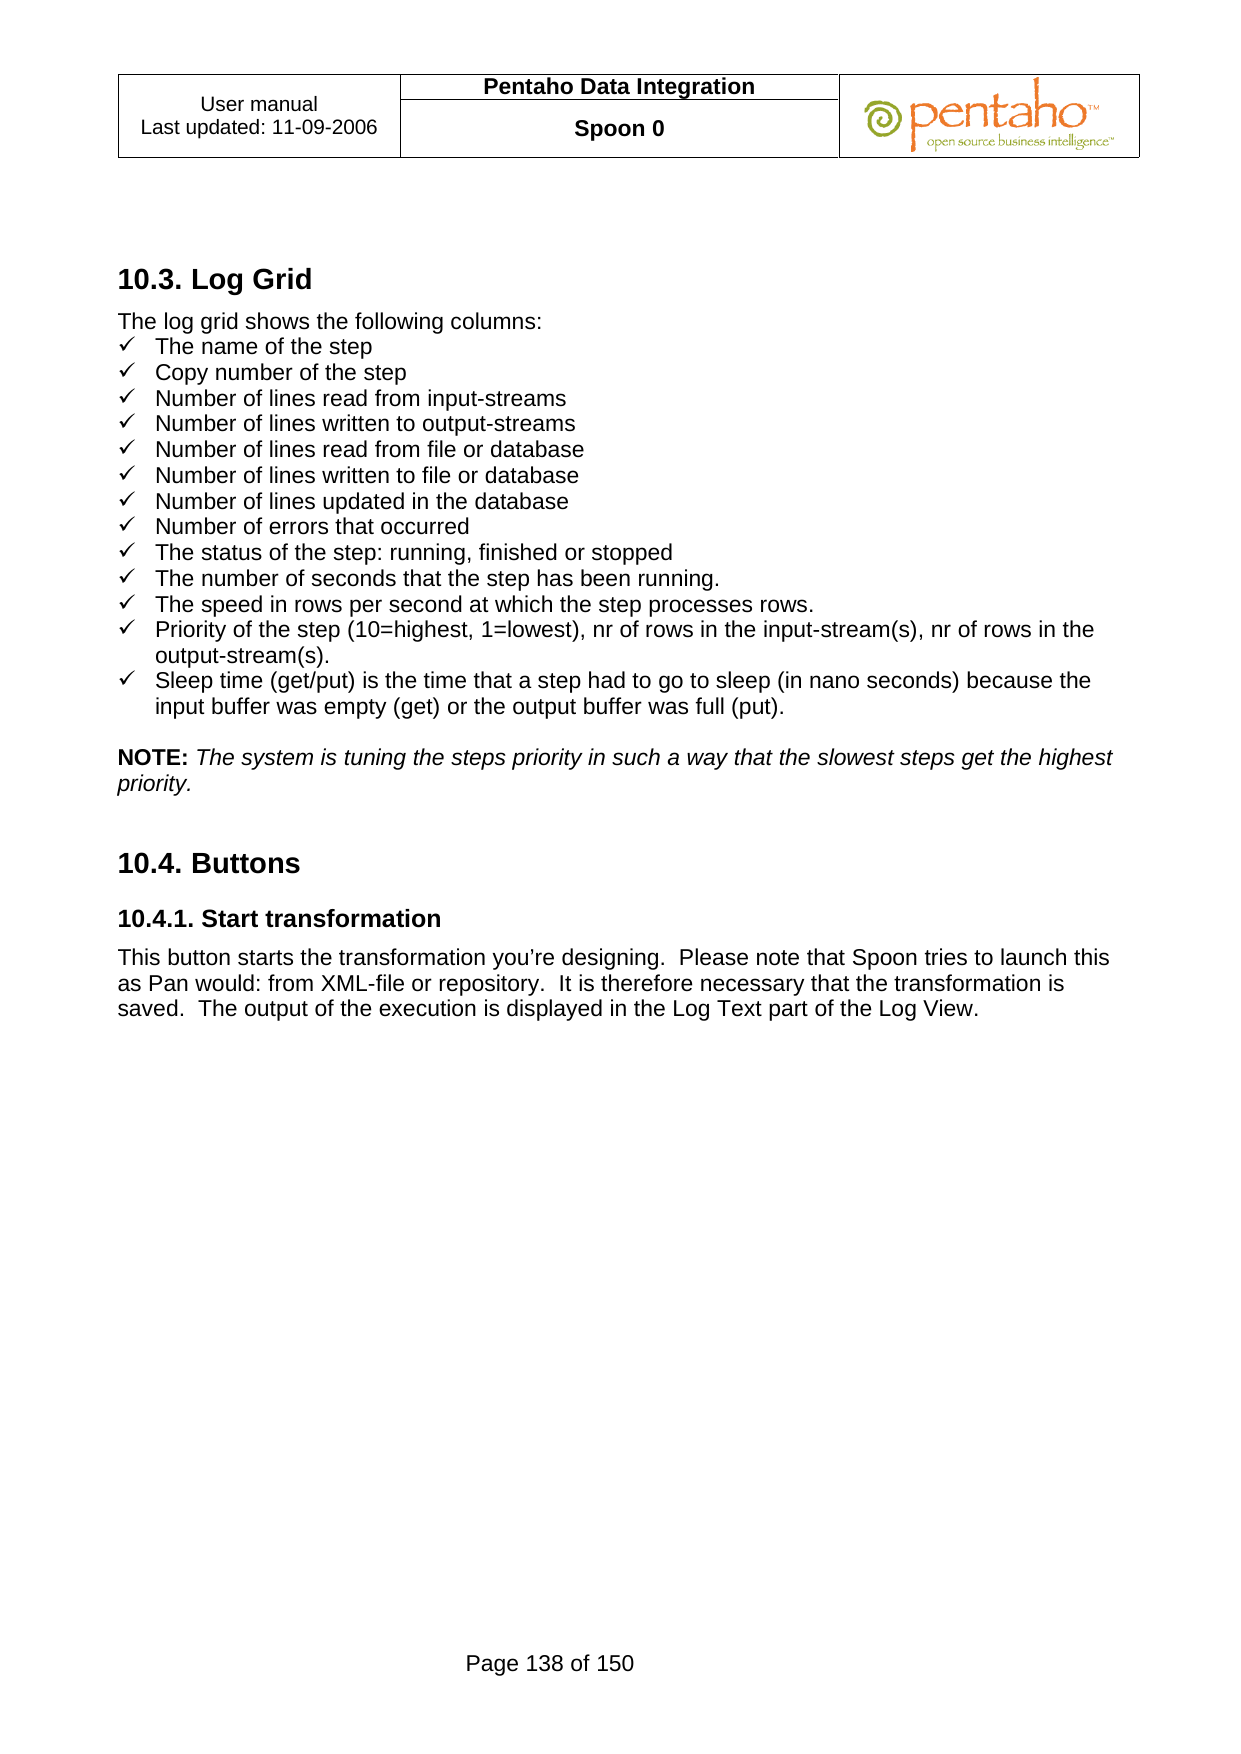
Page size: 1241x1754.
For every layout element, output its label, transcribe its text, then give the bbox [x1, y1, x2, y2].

text The log grid shows the following columns: [117, 308, 1137, 334]
text NOTE: The system is tuning the steps priority in such a way that the slowest steps get the highest priority. [117, 745, 1137, 796]
list Number of lines written to output-streams [117, 411, 1137, 437]
text This button starts the transformation you’re designing. Please note that Spoon tries to launch this as Pan would: from XML-file or repository. It is therefore necessary that the transformation is saved. The output of the execution is displayed in the Log Text part of the Log View. [117, 945, 1137, 1021]
list Number of lines written to file or database [117, 463, 1137, 488]
list Number of lines updated in the database [117, 488, 1137, 514]
list Number of lines read from input-streams [117, 385, 1137, 411]
list Sleep time (get/put) is the time that a step had to go to sleep (in nano seconds) because the input buffer was empty (get) or the output buffer was full (put). [117, 668, 1137, 719]
list Number of lines read from file or database [117, 437, 1137, 463]
list Number of errors that occurred [117, 514, 1137, 540]
subtitle Log Grid [117, 263, 1137, 296]
list The number of seconds that the step has been running. [117, 566, 1137, 591]
list Copy number of the step [117, 360, 1137, 385]
list Priority of the step (10=highest, 1=lowest), nr of rows in the input-stream(s), nr of rows in the output-stream(s). [117, 617, 1137, 668]
list The speed in rows per second at which the step processes rows. [117, 591, 1137, 617]
list The status of the step: running, finished or stopped [117, 540, 1137, 566]
list The name of the step [117, 334, 1137, 360]
subtitle Buttons [117, 847, 1137, 879]
subtitle Start transformation [117, 904, 1137, 932]
